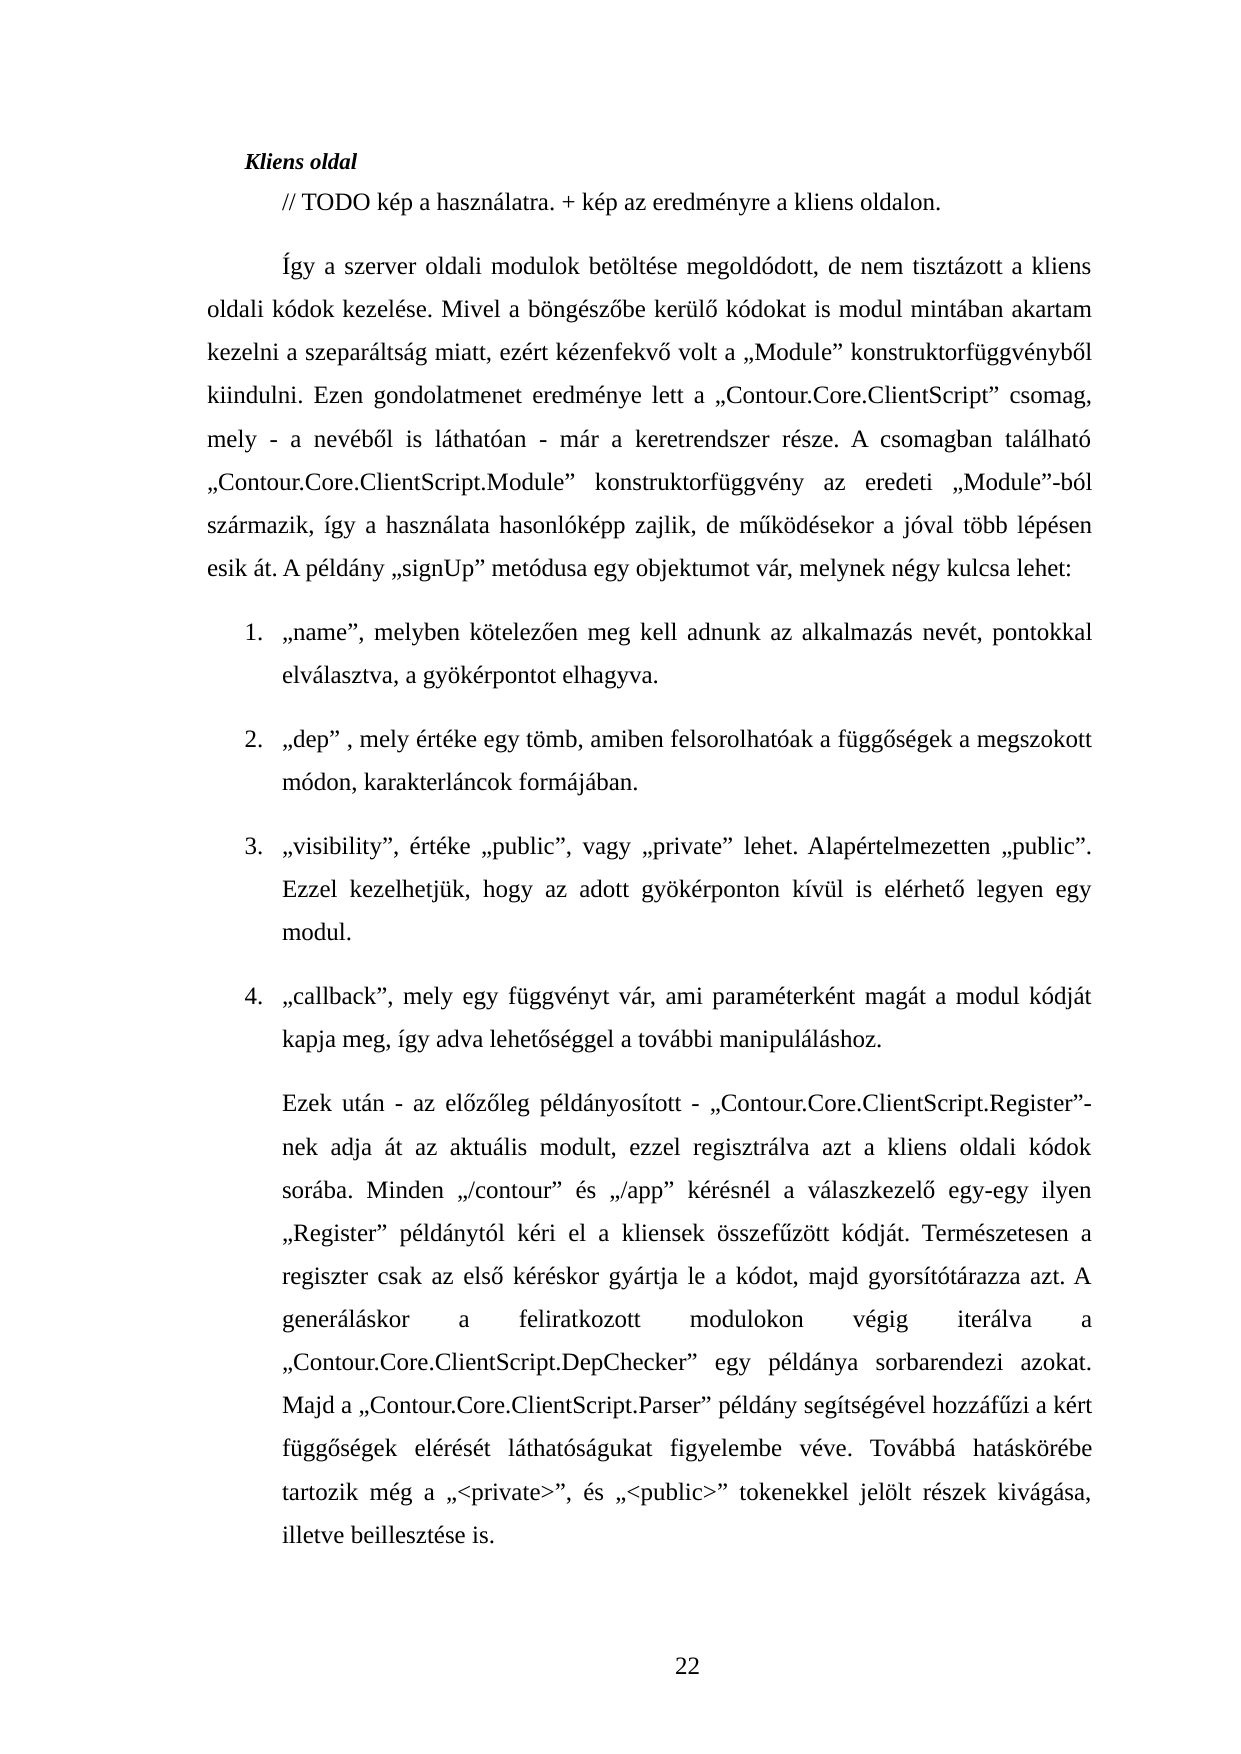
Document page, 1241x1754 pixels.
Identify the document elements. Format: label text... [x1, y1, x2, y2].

subtitle Kliens oldal [244, 148, 1092, 174]
list „visibility”, értéke „public”, vagy „private” lehet. Alapértelmezetten „public”. Ezzel kezelhetjük, hogy az adott gyökérponton kívül is elérhető legyen egy modul. [244, 831, 1092, 946]
list „name”, melyben kötelezően meg kell adnunk az alkalmazás nevét, pontokkal elválasztva, a gyökérpontot elhagyva. [244, 617, 1092, 689]
text // TODO kép a használatra. + kép az eredményre a kliens oldalon. [207, 187, 1092, 216]
text Így a szerver oldali modulok betöltése megoldódott, de nem tisztázott a kliens oldali kódok kezelése. Mivel a böngészőbe kerülő kódokat is modul mintában akartam kezelni a szeparáltság miatt, ezért kézenfekvő volt a „Module” konstruktorfüggvényből kiindulni. Ezen gondolatmenet eredménye lett a „Contour.Core.ClientScript” csomag, mely - a nevéből is láthatóan - már a keretrendszer része. A csomagban található „Contour.Core.ClientScript.Module” konstruktorfüggvény az eredeti „Module”-ból származik, így a használata hasonlóképp zajlik, de működésekor a jóval több lépésen esik át. A példány „signUp” metódusa egy objektumot vár, melynek négy kulcsa lehet: [207, 251, 1092, 582]
list Ezek után - az előzőleg példányosított - „Contour.Core.ClientScript.Register”-nek adja át az aktuális modult, ezzel regisztrálva azt a kliens oldali kódok sorába. Minden „/contour” és „/app” kérésnél a válaszkezelő egy-egy ilyen „Register” példánytól kéri el a kliensek összefűzött kódját. Természetesen a regiszter csak az első kéréskor gyártja le a kódot, majd gyorsítótárazza azt. A generáláskor a feliratkozott modulokon végig iterálva a „Contour.Core.ClientScript.DepChecker” egy példánya sorbarendezi azokat. Majd a „Contour.Core.ClientScript.Parser” példány segítségével hozzáfűzi a kért függőségek elérését láthatóságukat figyelembe véve. Továbbá hatáskörébe tartozik még a „<private>”, és „<public>” tokenekkel jelölt részek kivágása, illetve beillesztése is. [244, 1088, 1092, 1548]
list „dep” , mely értéke egy tömb, amiben felsorolhatóak a függőségek a megszokott módon, karakterláncok formájában. [244, 724, 1092, 796]
list „callback”, mely egy függvényt vár, ami paraméterként magát a modul kódját kapja meg, így adva lehetőséggel a további manipuláláshoz. [244, 981, 1092, 1053]
